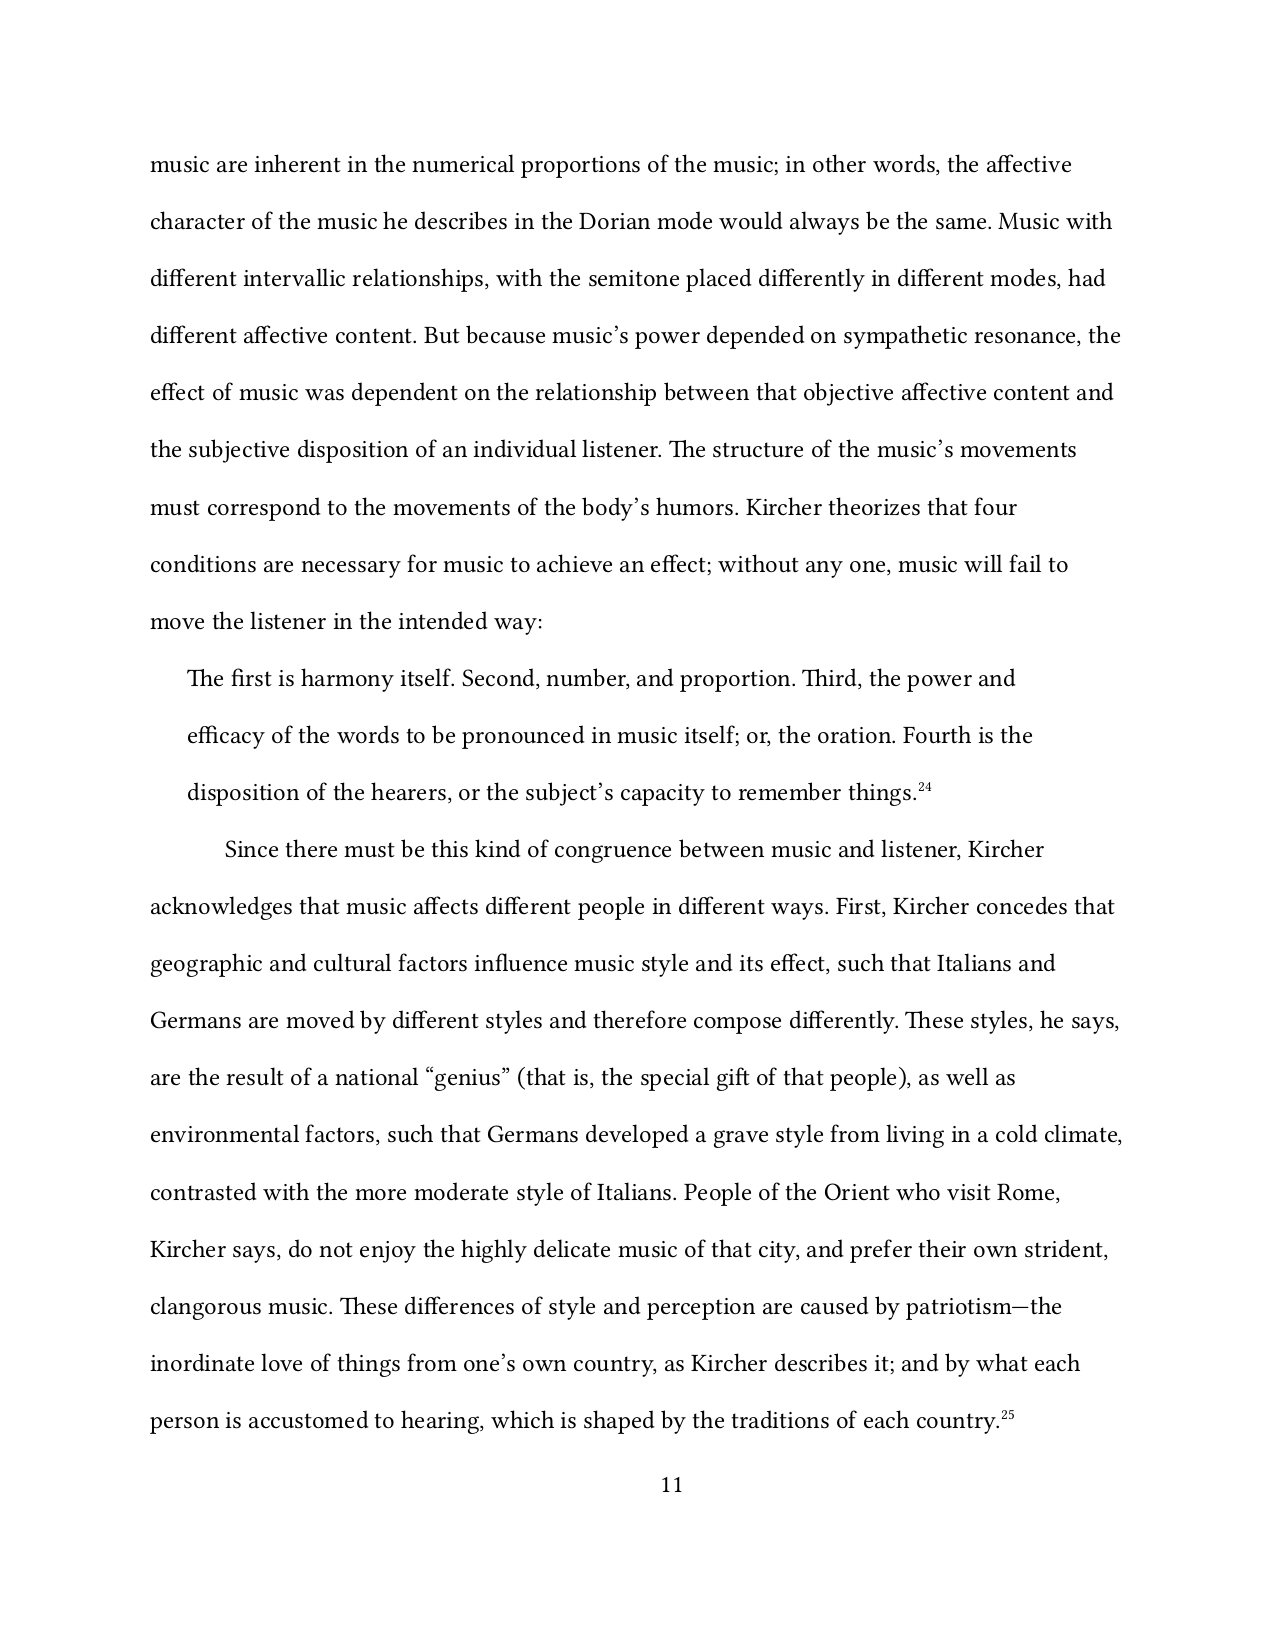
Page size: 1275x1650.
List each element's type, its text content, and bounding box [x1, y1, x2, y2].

text music are inherent in the numerical proportions of the music; in other words, the affective character of the music he describes in the Dorian mode would always be the same. Music with different intervallic relationships, with the semitone placed differently in different modes, had different affective content. But because music’s power depended on sympathetic resonance, the effect of music was dependent on the relationship between that objective affective content and the subjective disposition of an individual listener. The structure of the music’s movements must correspond to the movements of the body’s humors. Kircher theorizes that four conditions are necessary for music to achieve an effect; without any one, music will fail to move the listener in the intended way: [150, 150, 1125, 635]
text Since there must be this kind of congruence between music and listener, Kircher acknowledges that music affects different people in different ways. First, Kircher concedes that geographic and cultural factors influence music style and its effect, such that Italians and Germans are moved by different styles and therefore compose differently. These styles, he says, are the result of a national “genius” (that is, the special gift of that people), as well as environmental factors, such that Germans developed a grave style from living in a cold climate, contrasted with the more moderate style of Italians. People of the Orient who visit Rome, Kircher says, do not enjoy the highly delicate music of that city, and prefer their own strident, clangorous music. These differences of style and perception are caused by patriotism—the inordinate love of things from one’s own country, as Kircher describes it; and by what each person is accustomed to hearing, which is shaped by the traditions of each country. [150, 835, 1125, 1434]
text The first is harmony itself. Second, number, and proportion. Third, the power and efficacy of the words to be pronounced in music itself; or, the oration. Fourth is the disposition of the hearers, or the subject’s capacity to remember things. [187, 664, 1087, 806]
